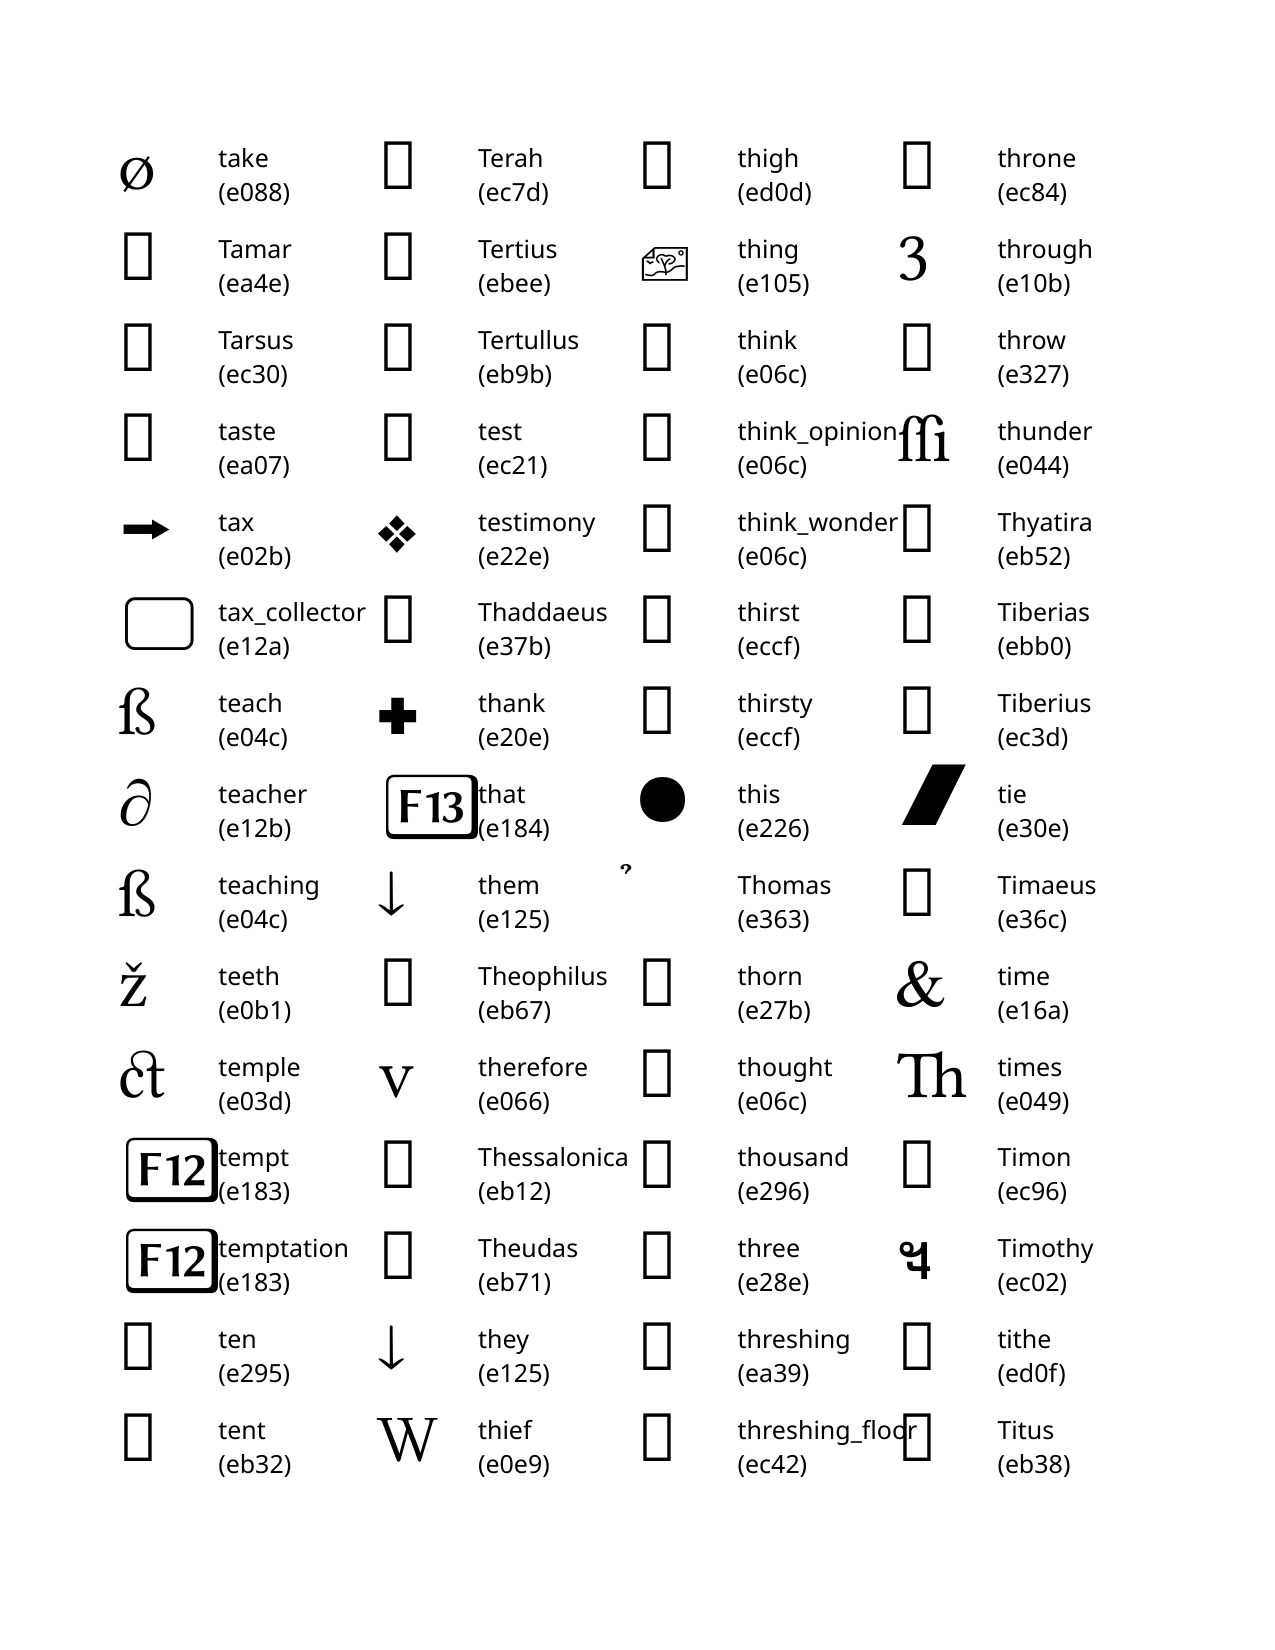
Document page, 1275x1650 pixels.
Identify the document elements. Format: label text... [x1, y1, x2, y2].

table_cell  [897, 572, 994, 663]
table_cell Tiberias (ebb0) [994, 572, 1275, 663]
table_cell  [378, 209, 475, 300]
table_cell  [897, 754, 994, 845]
table_cell  [115, 1117, 215, 1208]
table_cell  [638, 1026, 734, 1117]
table_cell teeth (e0b1) [215, 936, 378, 1026]
table_cell  [378, 754, 475, 845]
table_cell  [897, 209, 994, 300]
table_cell  [897, 1299, 994, 1390]
table_cell that (e184) [475, 754, 638, 845]
table_cell tithe (ed0f) [994, 1299, 1275, 1390]
table_cell  [638, 754, 734, 845]
table_cell  [378, 936, 475, 1026]
table_cell thunder (e044) [994, 391, 1275, 481]
table_cell thirst (eccf) [734, 572, 897, 663]
table_cell  [115, 754, 215, 845]
table_cell  [897, 936, 994, 1026]
table_cell  [378, 300, 475, 391]
table_cell  [638, 118, 734, 209]
table_cell  [378, 1026, 475, 1117]
table_cell threshing (ea39) [734, 1299, 897, 1390]
table_cell take (e088) [215, 118, 378, 209]
table_cell  [115, 481, 215, 572]
table_cell  [638, 209, 734, 300]
table_cell thousand (e296) [734, 1117, 897, 1208]
table_cell  [897, 663, 994, 754]
table_cell  [638, 663, 734, 754]
table_cell  [115, 936, 215, 1026]
table_cell  [638, 1117, 734, 1208]
table_cell teacher (e12b) [215, 754, 378, 845]
table_cell throw (e327) [994, 300, 1275, 391]
table_cell taste (ea07) [215, 391, 378, 481]
table_cell thirsty (eccf) [734, 663, 897, 754]
table_cell tax_collector (e12a) [215, 572, 378, 663]
table_cell  [115, 1026, 215, 1117]
table_cell  [638, 1208, 734, 1299]
table_cell times (e049) [994, 1026, 1275, 1117]
table_cell testimony (e22e) [475, 481, 638, 572]
table_cell they (e125) [475, 1299, 638, 1390]
table_cell tie (e30e) [994, 754, 1275, 845]
table_cell  [378, 1208, 475, 1299]
table_cell  [115, 572, 215, 663]
table_cell  [638, 1390, 734, 1481]
table_cell  [115, 300, 215, 391]
table_cell Tiberius (ec3d) [994, 663, 1275, 754]
table_cell  [115, 118, 215, 209]
table_cell Tamar (ea4e) [215, 209, 378, 300]
table_cell Thyatira (eb52) [994, 481, 1275, 572]
table_cell  [638, 391, 734, 481]
table_cell test (ec21) [475, 391, 638, 481]
table_cell  [378, 572, 475, 663]
table_cell  [115, 1208, 215, 1299]
table_cell  [378, 391, 475, 481]
table_cell think (e06c) [734, 300, 897, 391]
table_cell  [638, 572, 734, 663]
table_cell  [115, 1390, 215, 1481]
table_cell think_wonder (e06c) [734, 481, 897, 572]
table_cell  [638, 1299, 734, 1390]
table_cell tent (eb32) [215, 1390, 378, 1481]
table_cell Tertullus (eb9b) [475, 300, 638, 391]
table_cell Thomas (e363) [734, 845, 897, 936]
table_cell  [115, 209, 215, 300]
table_cell Tertius (ebee) [475, 209, 638, 300]
table_cell teach (e04c) [215, 663, 378, 754]
table_cell  [115, 391, 215, 481]
table_cell Timon (ec96) [994, 1117, 1275, 1208]
table_cell  [638, 481, 734, 572]
table_cell Timaeus (e36c) [994, 845, 1275, 936]
table_cell  [115, 1299, 215, 1390]
table_cell teaching (e04c) [215, 845, 378, 936]
table_cell  [897, 1208, 994, 1299]
table_cell  [897, 481, 994, 572]
table_cell Theophilus (eb67) [475, 936, 638, 1026]
table_cell Tarsus (ec30) [215, 300, 378, 391]
table_cell  [897, 1390, 994, 1481]
table_cell  [378, 1390, 475, 1481]
table_cell thorn (e27b) [734, 936, 897, 1026]
table_cell  [638, 300, 734, 391]
table_cell  [638, 845, 734, 936]
table_cell Theudas (eb71) [475, 1208, 638, 1299]
table_cell  [897, 118, 994, 209]
table_cell ten (e295) [215, 1299, 378, 1390]
table_cell this (e226) [734, 754, 897, 845]
table_cell  [378, 663, 475, 754]
table_cell  [897, 391, 994, 481]
table_cell therefore (e066) [475, 1026, 638, 1117]
table_cell  [897, 300, 994, 391]
table_cell them (e125) [475, 845, 638, 936]
table_cell through (e10b) [994, 209, 1275, 300]
table_cell thought (e06c) [734, 1026, 897, 1117]
table_cell thing (e105) [734, 209, 897, 300]
table_cell throne (ec84) [994, 118, 1275, 209]
table_cell Timothy (ec02) [994, 1208, 1275, 1299]
table_cell three (e28e) [734, 1208, 897, 1299]
table_cell  [638, 936, 734, 1026]
table_cell temptation (e183) [215, 1208, 378, 1299]
table_cell temple (e03d) [215, 1026, 378, 1117]
table_cell tempt (e183) [215, 1117, 378, 1208]
table_cell  [897, 1026, 994, 1117]
table_cell  [378, 1117, 475, 1208]
table_cell Thaddaeus (e37b) [475, 572, 638, 663]
table_cell Thessalonica (eb12) [475, 1117, 638, 1208]
table_cell  [115, 663, 215, 754]
table_cell thigh (ed0d) [734, 118, 897, 209]
table_cell think_opinion (e06c) [734, 391, 897, 481]
table_cell Terah (ec7d) [475, 118, 638, 209]
table_cell  [378, 845, 475, 936]
table_cell  [378, 481, 475, 572]
table_cell  [378, 118, 475, 209]
table_cell  [897, 1117, 994, 1208]
table_cell tax (e02b) [215, 481, 378, 572]
table_cell threshing_floor (ec42) [734, 1390, 897, 1481]
table_cell time (e16a) [994, 936, 1275, 1026]
table_cell Titus (eb38) [994, 1390, 1275, 1481]
table_cell  [378, 1299, 475, 1390]
table_cell  [115, 845, 215, 936]
table_cell  [897, 845, 994, 936]
table_cell thank (e20e) [475, 663, 638, 754]
table_cell thief (e0e9) [475, 1390, 638, 1481]
